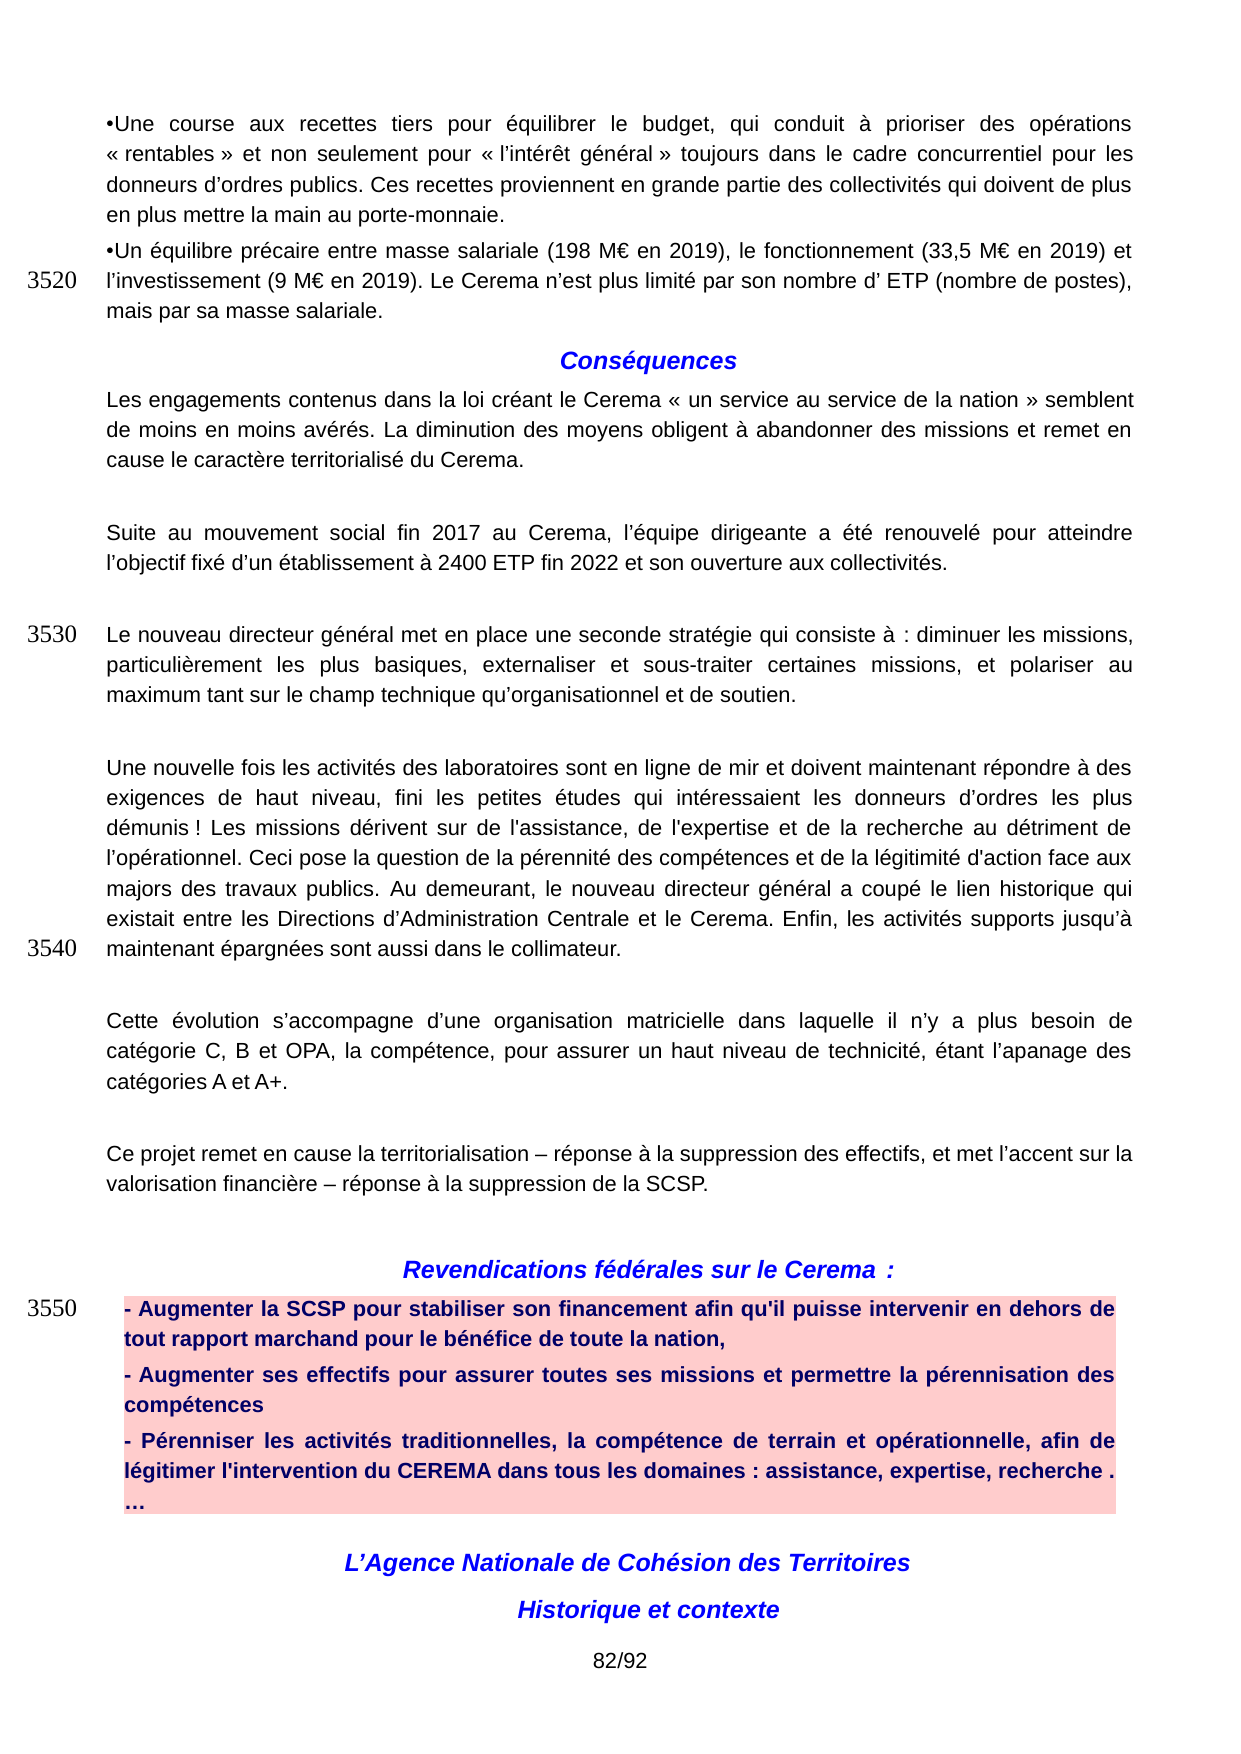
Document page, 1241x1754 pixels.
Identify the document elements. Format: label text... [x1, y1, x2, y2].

text Le nouveau directeur général met en place une seconde stratégie qui consiste à : diminuer les missions, particulièrement les plus basiques, externaliser et sous-traiter certaines missions, et polariser au maximum tant sur le champ technique qu’organisationnel et de soutien. [106, 622, 1134, 707]
text Une nouvelle fois les activités des laboratoires sont en ligne de mir et doivent maintenant répondre à des exigences de haut niveau, fini les petites études qui intéressaient les donneurs d’ordres les plus démunis ! Les missions dérivent sur de l'assistance, de l'expertise et de la recherche au détriment de l’opérationnel. Ceci pose la question de la pérennité des compétences et de la légitimité d'action face aux majors des travaux publics. Au demeurant, le nouveau directeur général a coupé le lien historique qui existait entre les Directions d’Administration Centrale et le Cerema. Enfin, les activités supports jusqu’à maintenant épargnées sont aussi dans le collimateur. [106, 754, 1134, 961]
text Les engagements contenus dans la loi créant le Cerema « un service au service de la nation » semblent de moins en moins avérés. La diminution des moyens obligent à abandonner des missions et remet en cause le caractère territorialisé du Cerema. [106, 387, 1134, 472]
subtitle Revendications fédérales sur le Cerema : [165, 1255, 1134, 1284]
text - Augmenter ses effectifs pour assurer toutes ses missions et permettre la pérennisation des compétences [124, 1362, 1116, 1417]
text Cette évolution s’accompagne d’une organisation matricielle dans laquelle il n’y a plus besoin de catégorie C, B et OPA, la compétence, pour assurer un haut niveau de technicité, étant l’apanage des catégories A et A+. [106, 1008, 1134, 1094]
subtitle L’Agence Nationale de Cohésion des Territoires [124, 1548, 1134, 1577]
text - Augmenter la SCSP pour stabiliser son financement afin qu'il puisse intervenir en dehors de tout rapport marchand pour le bénéfice de toute la nation, [124, 1296, 1116, 1351]
subtitle Conséquences [165, 346, 1134, 375]
text Suite au mouvement social fin 2017 au Cerema, l’équipe dirigeante a été renouvelé pour atteindre l’objectif fixé d’un établissement à 2400 ETP fin 2022 et son ouverture aux collectivités. [106, 519, 1134, 575]
text Ce projet remet en cause la territorialisation – réponse à la suppression des effectifs, et met l’accent sur la valorisation financière – réponse à la suppression de la SCSP. [106, 1141, 1134, 1196]
list Un équilibre précaire entre masse salariale (198 M€ en 2019), le fonctionnement (33,5 M€ en 2019) et l’investissement (9 M€ en 2019). Le Cerema n’est plus limité par son nombre d’ ETP (nombre de postes), mais par sa masse salariale. [106, 238, 1134, 323]
subtitle Historique et contexte [165, 1595, 1134, 1623]
text - Pérenniser les activités traditionnelles, la compétence de terrain et opérationnelle, afin de légitimer l'intervention du CEREMA dans tous les domaines : assistance, expertise, recherche .… [124, 1428, 1116, 1514]
list Une course aux recettes tiers pour équilibrer le budget, qui conduit à prioriser des opérations « rentables » et non seulement pour « l’intérêt général » toujours dans le cadre concurrentiel pour les donneurs d’ordres publics. Ces recettes proviennent en grande partie des collectivités qui doivent de plus en plus mettre la main au porte-monnaie. [106, 111, 1134, 227]
